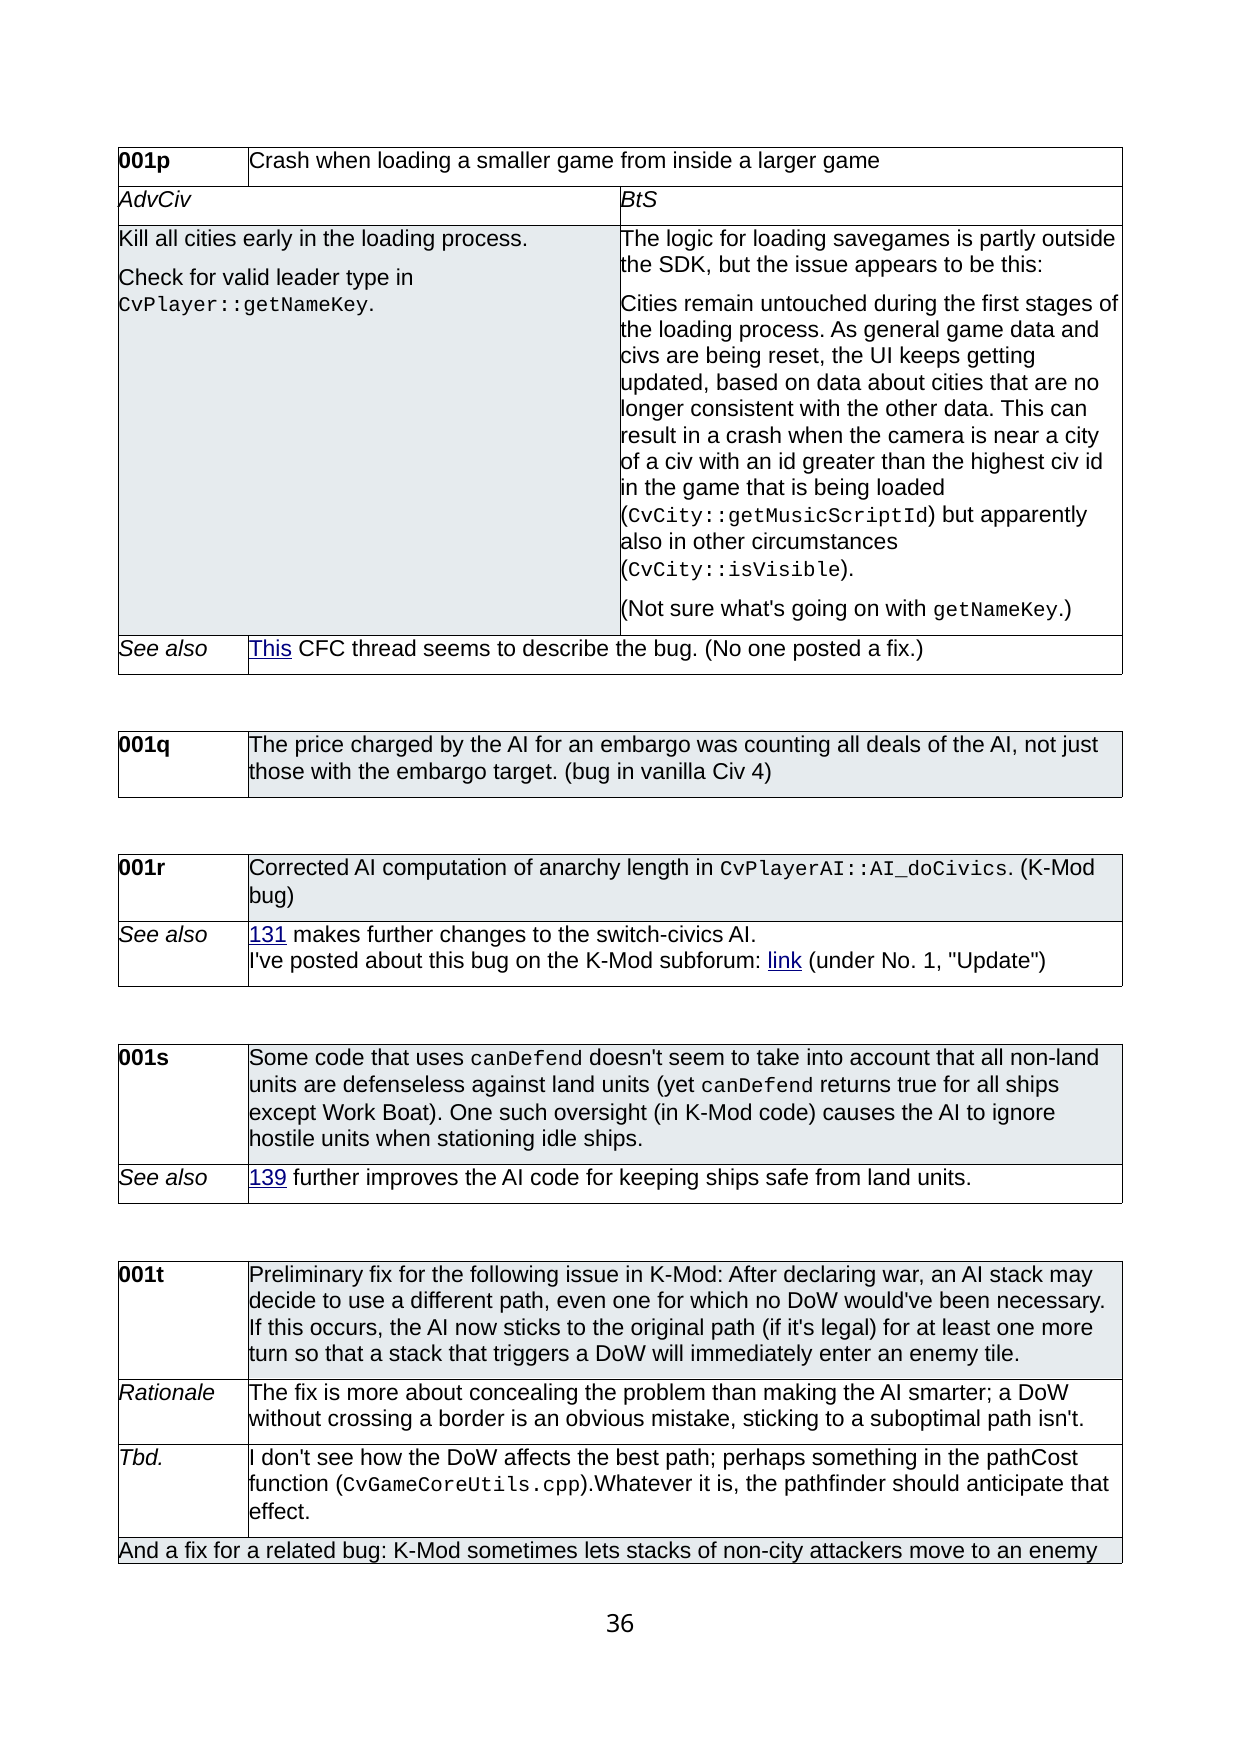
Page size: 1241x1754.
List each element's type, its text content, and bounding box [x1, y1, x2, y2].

table_cell Rationale [119, 1380, 248, 1444]
table_cell See also [119, 922, 248, 986]
table_cell AdvCiv [119, 187, 620, 224]
table_header 001s [119, 1045, 248, 1164]
table_cell Kill all cities early in the loading process. Check for valid leader type in CvPlayer::getNameKey. [119, 226, 620, 635]
table_header 001p [119, 148, 248, 186]
table_header 001r [119, 855, 248, 921]
table_header 001q [119, 732, 248, 797]
table_header Crash when loading a smaller game from inside a larger game [249, 148, 1122, 186]
table_cell The logic for loading savegames is partly outside the SDK, but the issue appears to be this: Cities remain untouched during the first stages of the loading process. As general game data and civs are being reset, the UI keeps getting updated, based on data about cities that are no longer consistent with the other data. This can result in a crash when the camera is near a city of a civ with an id greater than the highest civ id in the game that is being loaded (CvCity::getMusicScriptId) but apparently also in other circumstances (CvCity::isVisible). (Not sure what's going on with getNameKey.) [621, 226, 1122, 635]
table_header 001t [119, 1262, 248, 1378]
table_header Some code that uses canDefend doesn't seem to take into account that all non-land units are defenseless against land units (yet canDefend returns true for all ships except Work Boat). One such oversight (in K-Mod code) causes the AI to ignore hostile units when stationing idle ships. [249, 1045, 1122, 1164]
table_cell See also [119, 636, 248, 674]
table_header The price charged by the AI for an embargo was counting all deals of the AI, not just those with the embargo target. (bug in vanilla Civ 4) [249, 732, 1122, 797]
table_cell The fix is more about concealing the problem than making the AI smarter; a DoW without crossing a border is an obvious mistake, sticking to a suboptimal path isn't. [249, 1380, 1122, 1444]
table_cell BtS [621, 187, 1122, 224]
table_cell This CFC thread seems to describe the bug. (No one posted a fix.) [249, 636, 1122, 674]
table_header Preliminary fix for the following issue in K-Mod: After declaring war, an AI stack may decide to use a different path, even one for which no DoW would've been necessary. If this occurs, the AI now sticks to the original path (if it's legal) for at least one more turn so that a stack that triggers a DoW will immediately enter an enemy tile. [249, 1262, 1122, 1378]
table_cell See also [119, 1165, 248, 1203]
table_cell 131 makes further changes to the switch-civics AI. I've posted about this bug on the K-Mod subforum: link (under No. 1, "Update") [249, 922, 1122, 986]
table_cell And a fix for a related bug: K-Mod sometimes lets stacks of non-city attackers move to an enemy [119, 1538, 1122, 1563]
table_cell I don't see how the DoW affects the best path; perhaps something in the pathCost function (CvGameCoreUtils.cpp).Whatever it is, the pathfinder should anticipate that effect. [249, 1445, 1122, 1537]
table_cell Tbd. [119, 1445, 248, 1537]
table_cell 139 further improves the AI code for keeping ships safe from land units. [249, 1165, 1122, 1203]
table_header Corrected AI computation of anarchy length in CvPlayerAI::AI_doCivics. (K-Mod bug) [249, 855, 1122, 921]
